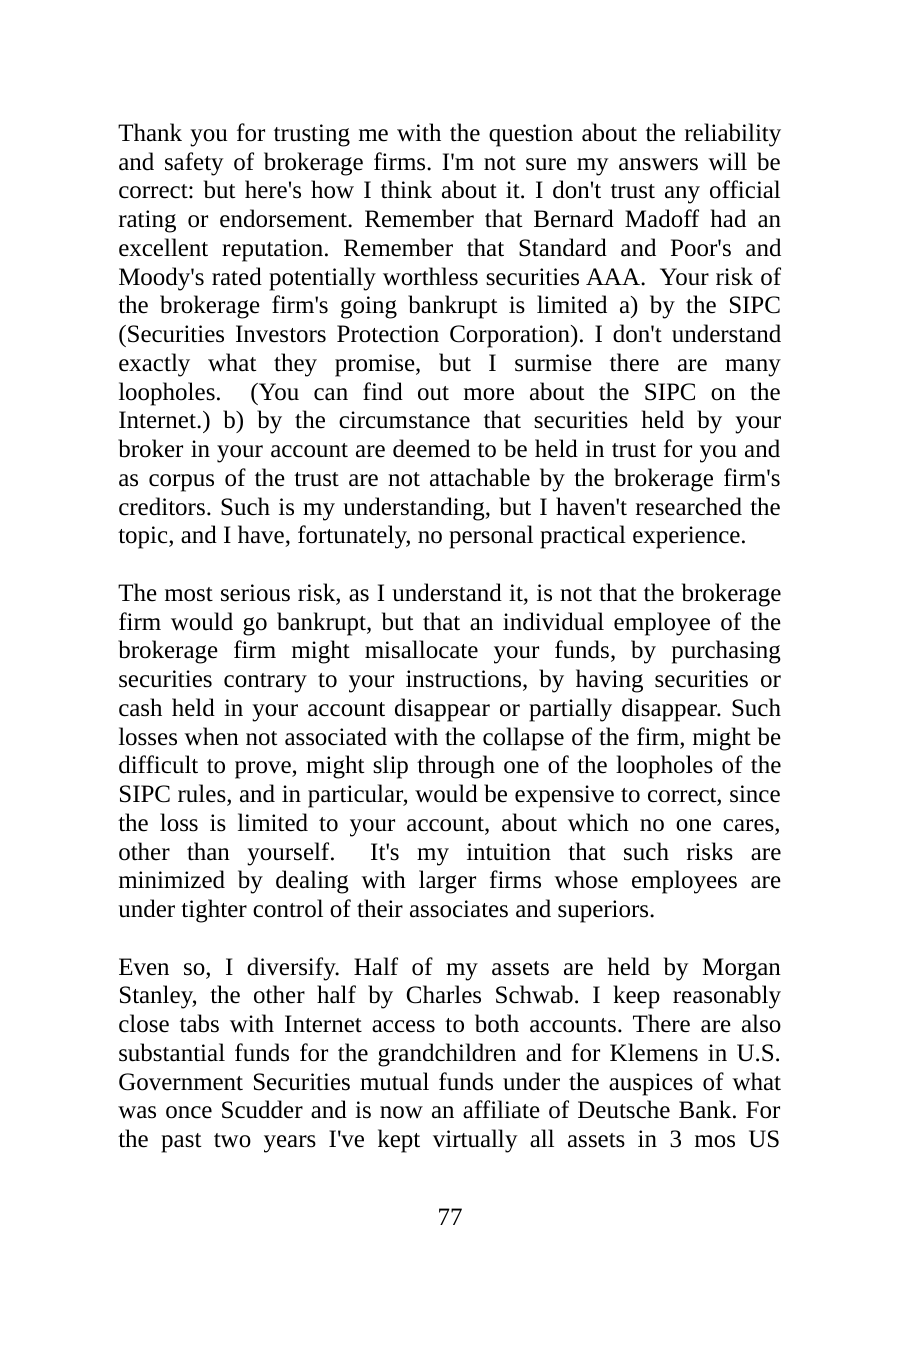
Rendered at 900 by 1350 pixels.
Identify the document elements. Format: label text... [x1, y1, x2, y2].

text Even so, I diversify. Half of my assets are held by Morgan Stanley, the other half by Charles Schwab. I keep reasonably close tabs with Internet access to both accounts. There are also substantial funds for the grandchildren and for Klemens in U.S. Government Securities mutual funds under the auspices of what was once Scudder and is now an affiliate of Deutsche Bank. For the past two years I've kept virtually all assets in 3 mos US [118, 952, 782, 1153]
text Thank you for trusting me with the question about the reliability and safety of brokerage firms. I'm not sure my answers will be correct: but here's how I think about it. I don't trust any official rating or endorsement. Remember that Bernard Madoff had an excellent reputation. Remember that Standard and Poor's and Moody's rated potentially worthless securities AAA. Your risk of the brokerage firm's going bankrupt is limited a) by the SIPC (Securities Investors Protection Corporation). I don't understand exactly what they promise, but I surmise there are many loopholes. (You can find out more about the SIPC on the Internet.) b) by the circumstance that securities held by your broker in your account are deemed to be held in trust for you and as corpus of the trust are not attachable by the brokerage firm's creditors. Such is my understanding, but I haven't researched the topic, and I have, fortunately, no personal practical experience. [118, 118, 782, 549]
text The most serious risk, as I understand it, is not that the brokerage firm would go bankrupt, but that an individual employee of the brokerage firm might misallocate your funds, by purchasing securities contrary to your instructions, by having securities or cash held in your account disappear or partially disappear. Such losses when not associated with the collapse of the firm, might be difficult to prove, might slip through one of the loopholes of the SIPC rules, and in particular, would be expensive to correct, since the loss is limited to your account, about which no one cares, other than yourself. It's my intuition that such risks are minimized by dealing with larger firms whose employees are under tighter control of their associates and superiors. [118, 578, 782, 923]
